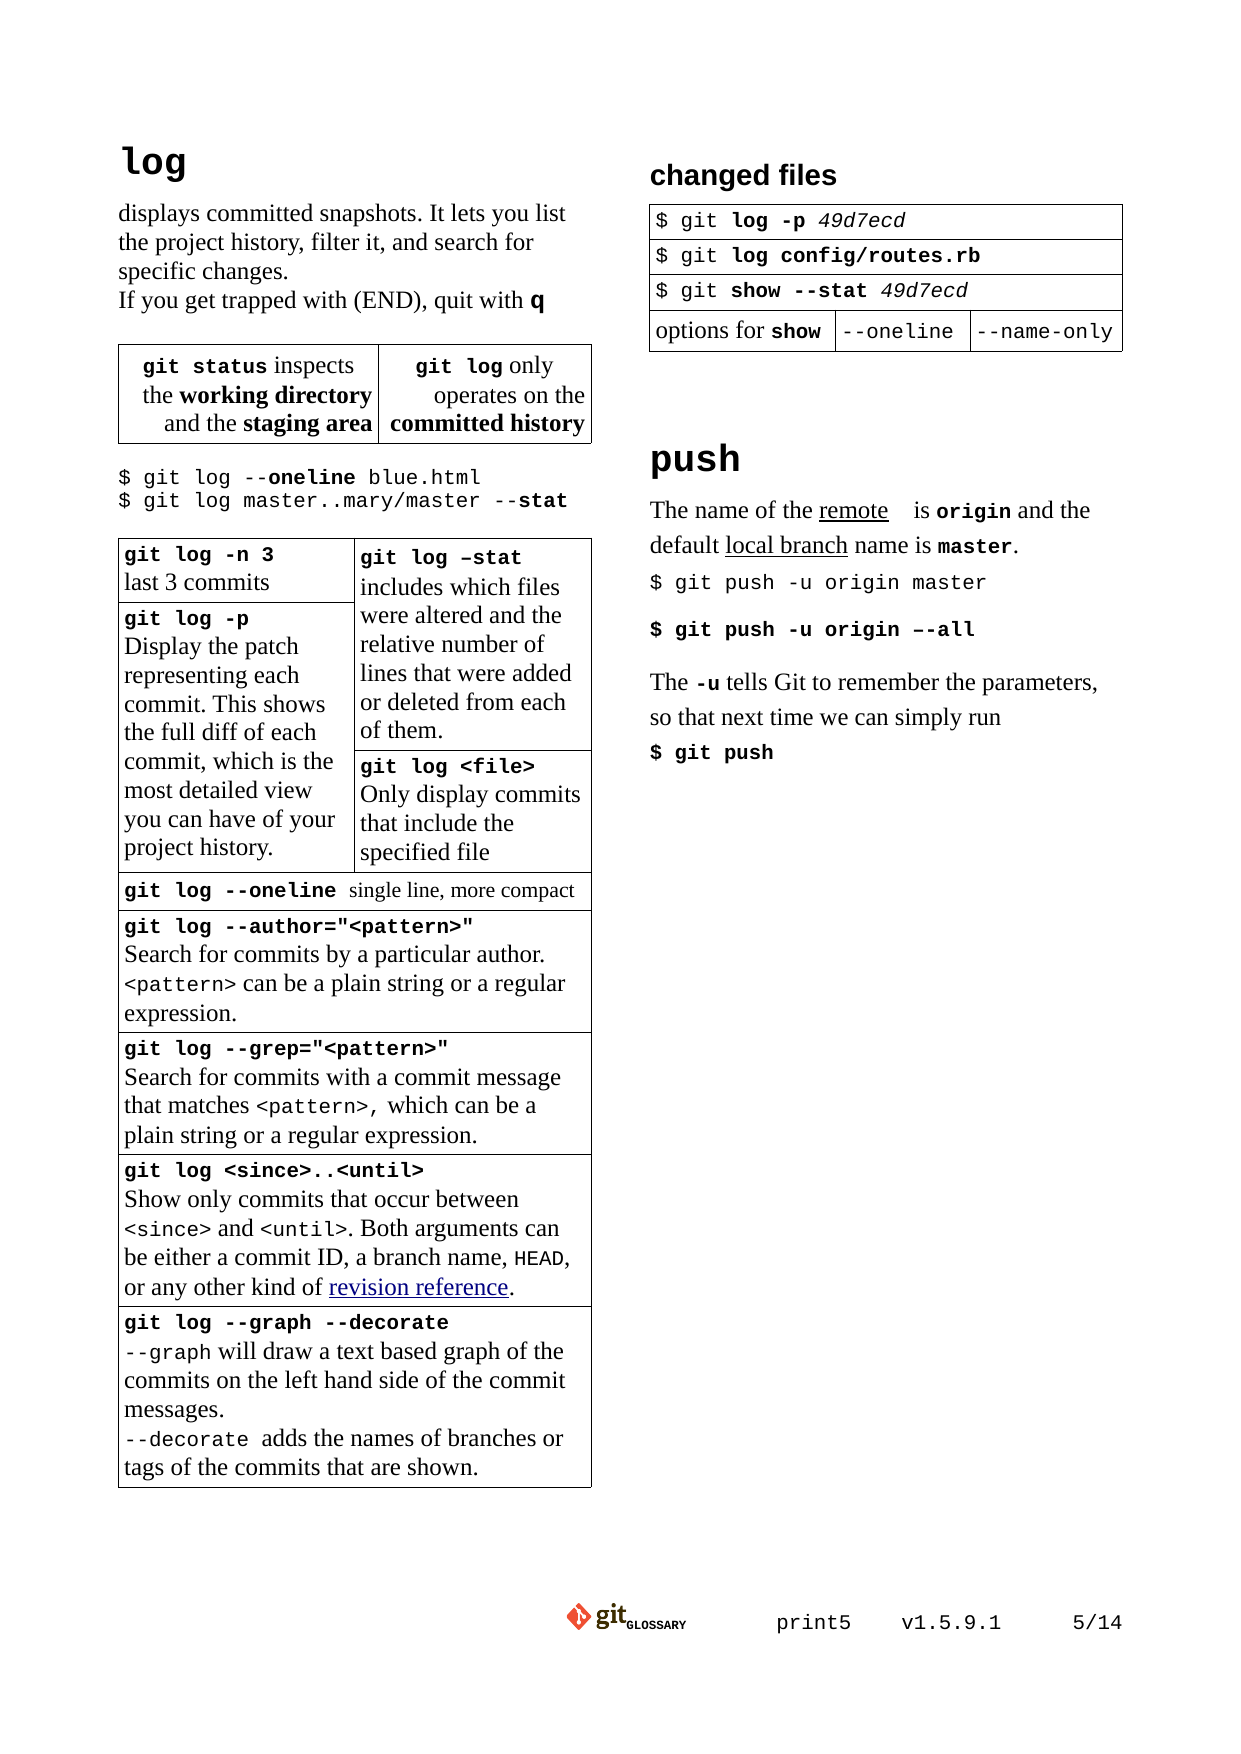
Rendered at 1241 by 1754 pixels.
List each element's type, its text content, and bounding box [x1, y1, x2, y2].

text $ git push -u origin master [649, 572, 1122, 596]
subtitle changed files [649, 158, 1122, 191]
table_cell git log <file> Only display commits that include the specified file [355, 751, 591, 872]
picture [566, 1603, 627, 1630]
table_cell git log -p Display the patch representing each commit. This shows the full diff of each commit, which is the most detailed view you can have of your project history. [119, 603, 354, 872]
table_cell git log --oneline single line, more compact [119, 873, 591, 910]
table_cell git log --author="<pattern>" Search for commits by a particular author. <pattern> can be a plain string or a regular expression. [119, 911, 591, 1032]
text $ git push [649, 742, 1122, 766]
table_cell --name-only [971, 311, 1122, 351]
table_cell git log <since>..<until> Show only commits that occur between <since> and <until>. Both arguments can be either a commit ID, a branch name, HEAD, or any other kind of revision reference. [119, 1155, 591, 1306]
text The name of the remote is origin and the default local branch name is master. [649, 495, 1122, 560]
table_cell git log --graph --decorate --graph will draw a text based graph of the commits on the left hand side of the commit messages. --decorate adds the names of branches or tags of the commits that are shown. [119, 1307, 591, 1487]
subtitle push [649, 440, 1122, 483]
subtitle log [118, 143, 591, 186]
text displays committed snapshots. It lets you list the project history, filter it, and search for specific changes. [118, 198, 591, 285]
table_cell --oneline [836, 311, 970, 351]
text If you get trapped with (END), quit with q [118, 285, 591, 316]
table_cell $ git show --stat 49d7ecd [650, 275, 1122, 309]
table_cell git log --grep="<pattern>" Search for commits with a commit message that matches <pattern>, which can be a plain string or a regular expression. [119, 1033, 591, 1154]
table_header git log –stat includes which files were altered and the relative number of lines that were added or deleted from each of them. [355, 539, 591, 750]
table_header $ git log -p 49d7ecd [650, 205, 1122, 239]
text The -u tells Git to remember the parameters, so that next time we can simply run [649, 667, 1122, 731]
text $ git push -u origin –-all [649, 619, 1122, 643]
table_header git log -n 3 last 3 commits [119, 539, 354, 602]
table_cell $ git log config/routes.rb [650, 240, 1122, 274]
text $ git log --oneline blue.html [118, 467, 591, 490]
table_cell options for show [650, 311, 835, 351]
text $ git log master..mary/master --stat [118, 490, 591, 514]
table_header git log only operates on the committed history [379, 345, 591, 443]
table_header git status inspects the working directory and the staging area [119, 345, 378, 443]
